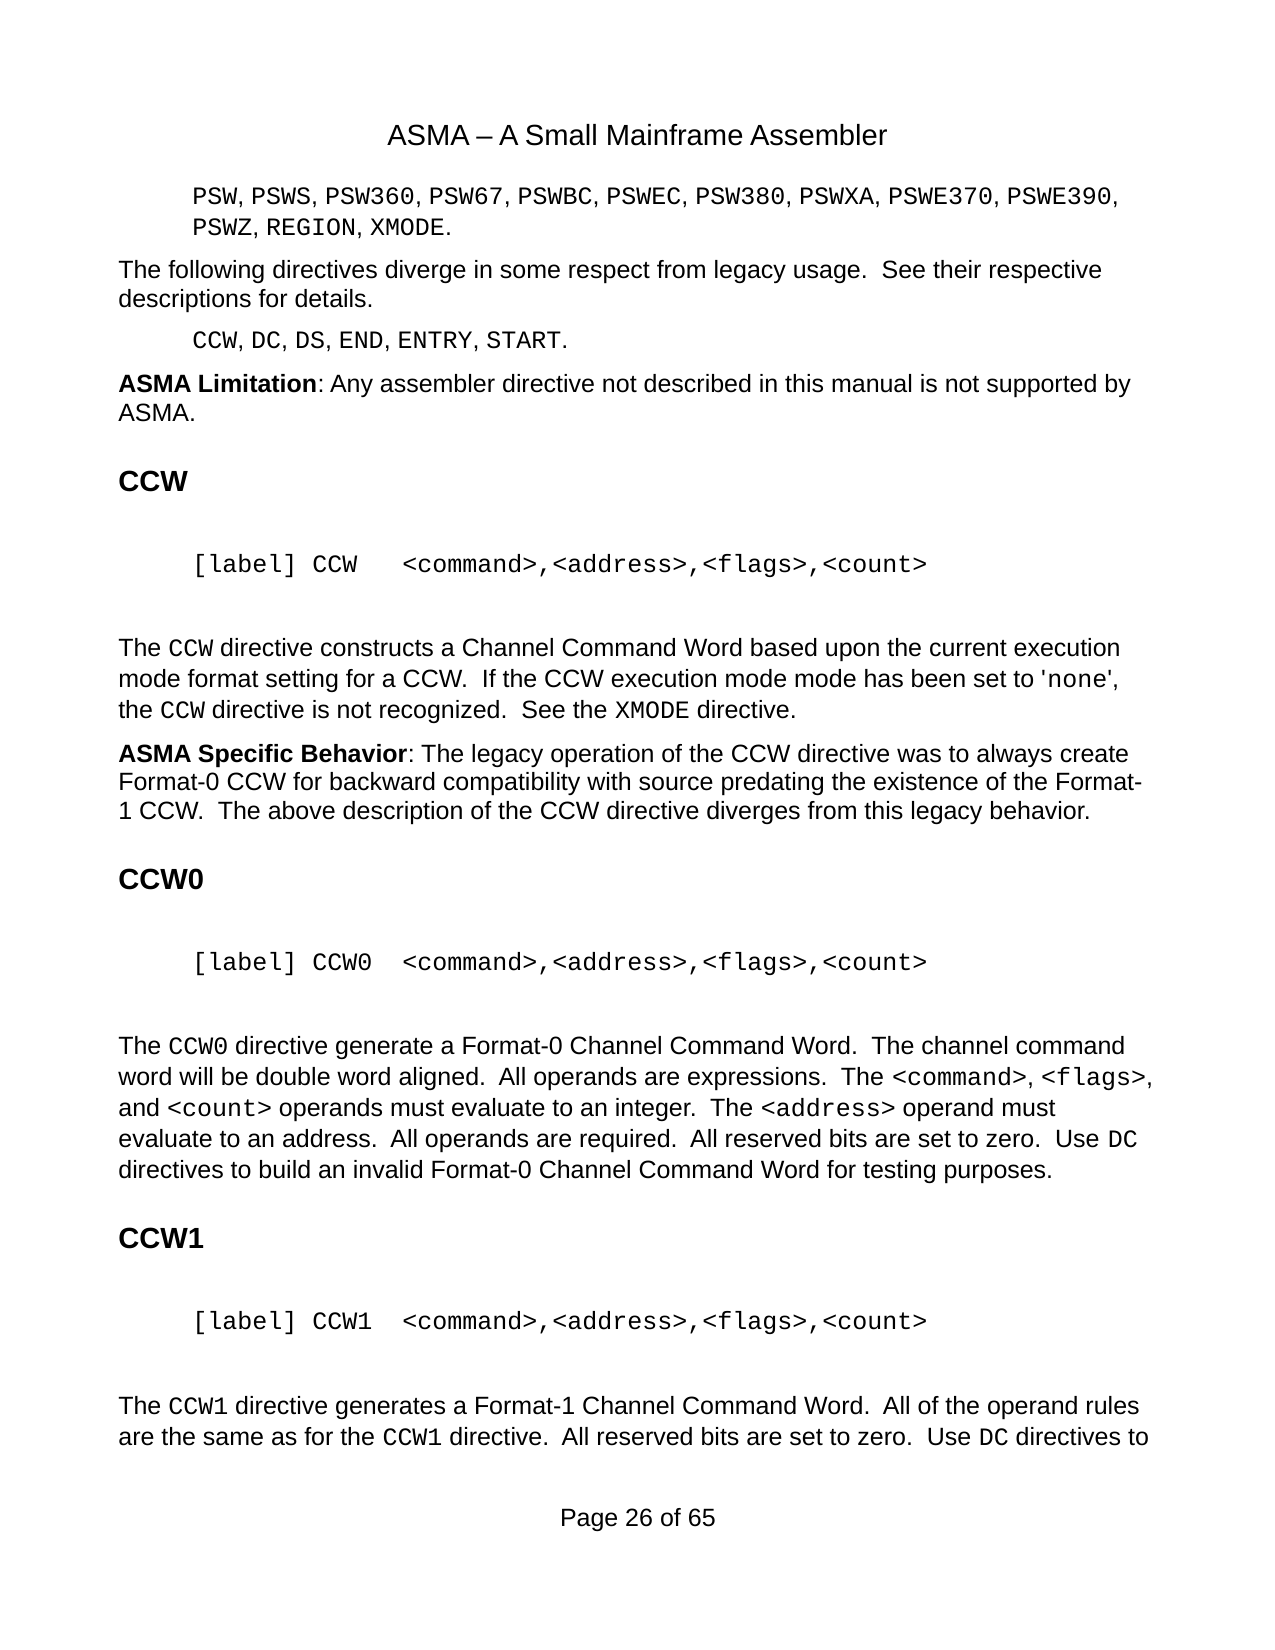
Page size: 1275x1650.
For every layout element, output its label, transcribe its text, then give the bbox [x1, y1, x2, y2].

text The following directives diverge in some respect from legacy usage. See their respective descriptions for details. [118, 256, 1157, 313]
text [label] CCW <command>,<address>,<flags>,<count> [192, 551, 1157, 579]
text The CCW1 directive generates a Format-1 Channel Command Word. All of the operand rules are the same as for the CCW1 directive. All reserved bits are set to zero. Use DC directives to [118, 1391, 1157, 1453]
subtitle CCW1 [118, 1221, 1157, 1255]
text PSW, PSWS, PSW360, PSW67, PSWBC, PSWEC, PSW380, PSWXA, PSWE370, PSWE390, PSWZ, REGION, XMODE. [192, 181, 1157, 243]
text The CCW directive constructs a Channel Command Word based upon the current execution mode format setting for a CCW. If the CCW execution mode mode has been set to 'none', the CCW directive is not recognized. See the XMODE directive. [118, 633, 1157, 726]
text ASMA Limitation: Any assembler directive not described in this manual is not supported by ASMA. [118, 369, 1157, 426]
text [label] CCW0 <command>,<address>,<flags>,<count> [192, 950, 1157, 978]
subtitle CCW0 [118, 862, 1157, 896]
text The CCW0 directive generate a Format-0 Channel Command Word. The channel command word will be double word aligned. All operands are expressions. The <command>, <flags>, and <count> operands must evaluate to an integer. The <address> operand must evaluate to an address. All operands are required. All reserved bits are set to zero. Use DC directives to build an invalid Format-0 Channel Command Word for testing purposes. [118, 1031, 1157, 1184]
text CCW, DC, DS, END, ENTRY, START. [192, 326, 1157, 356]
text [label] CCW1 <command>,<address>,<flags>,<count> [192, 1309, 1157, 1337]
text ASMA Specific Behavior: The legacy operation of the CCW directive was to always create Format-0 CCW for backward compatibility with source predating the existence of the Format-1 CCW. The above description of the CCW directive diverges from this legacy behavior. [118, 739, 1157, 825]
subtitle CCW [118, 464, 1157, 497]
